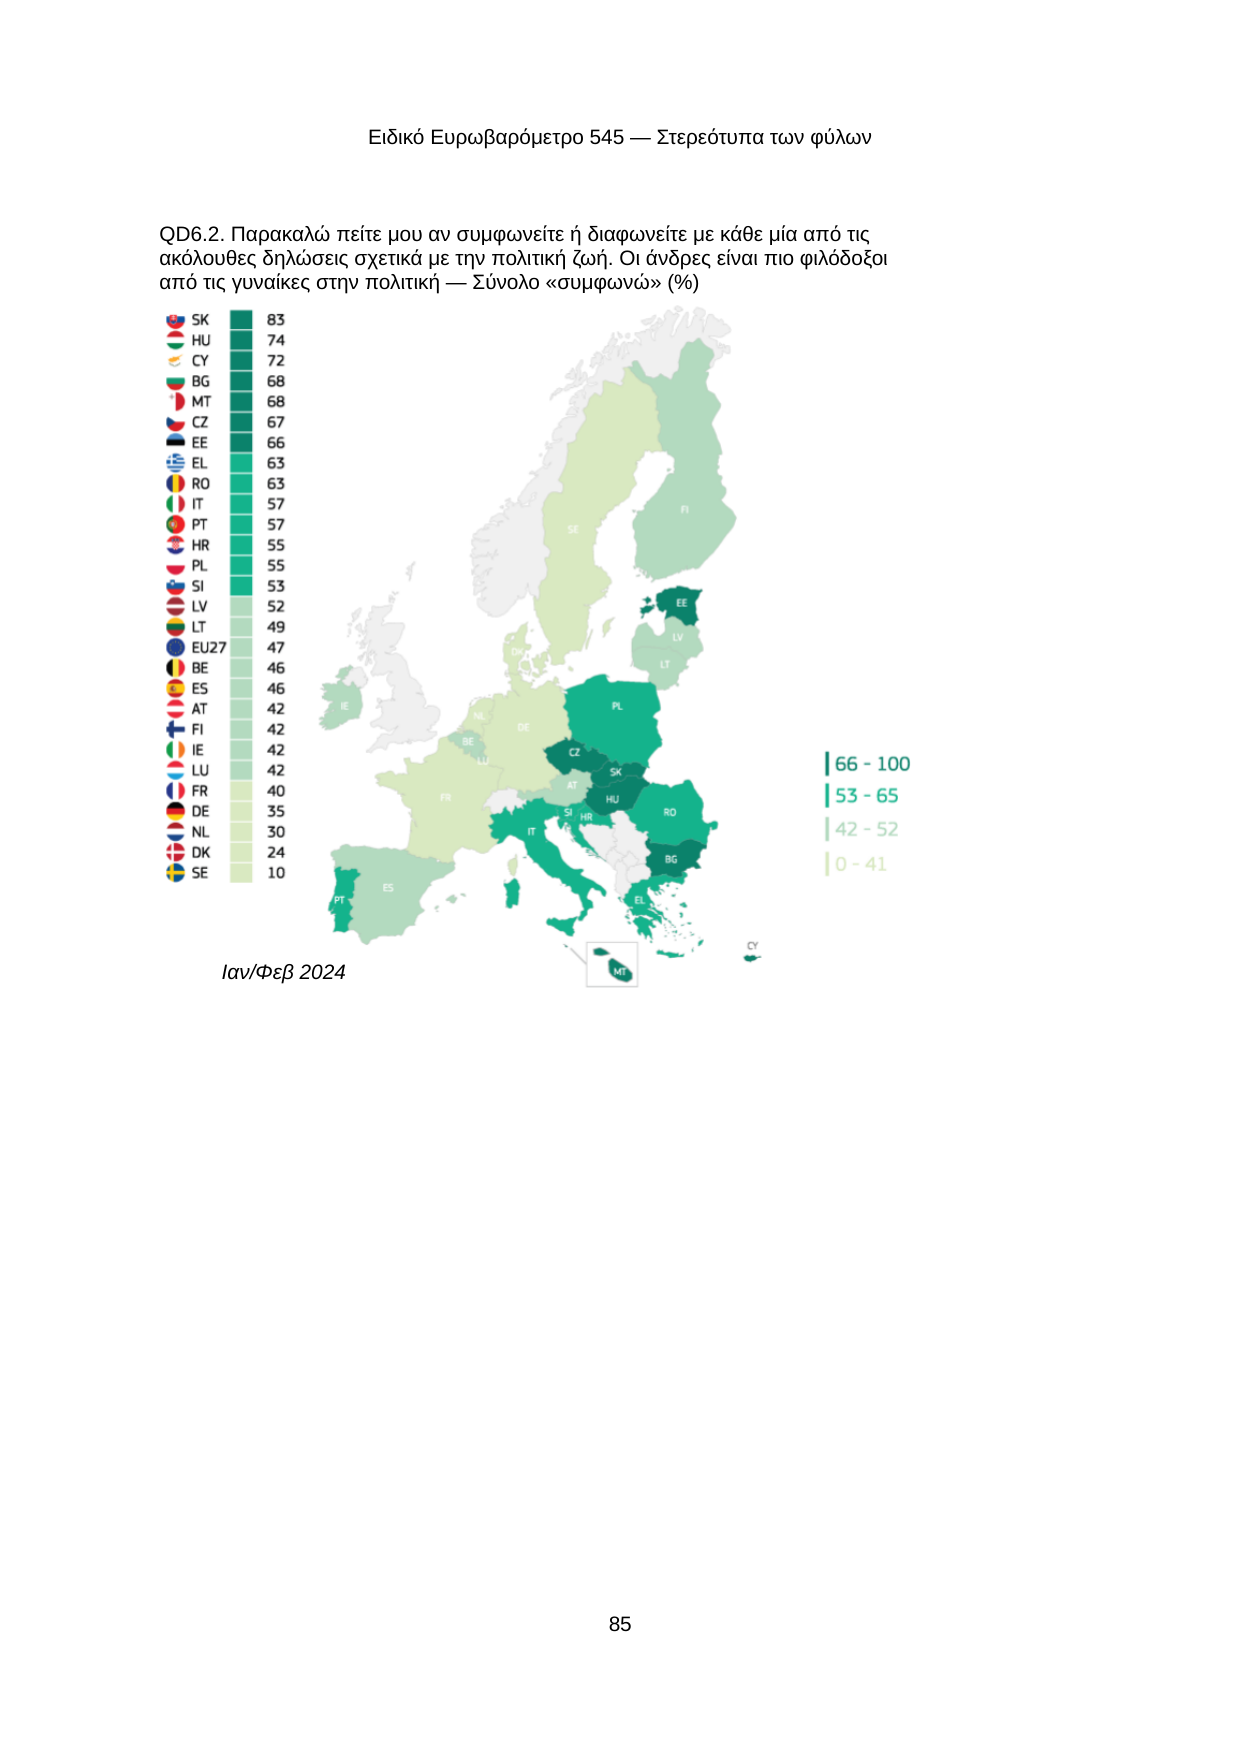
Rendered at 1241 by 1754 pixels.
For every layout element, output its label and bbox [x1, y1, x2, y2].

picture [146, 299, 913, 988]
